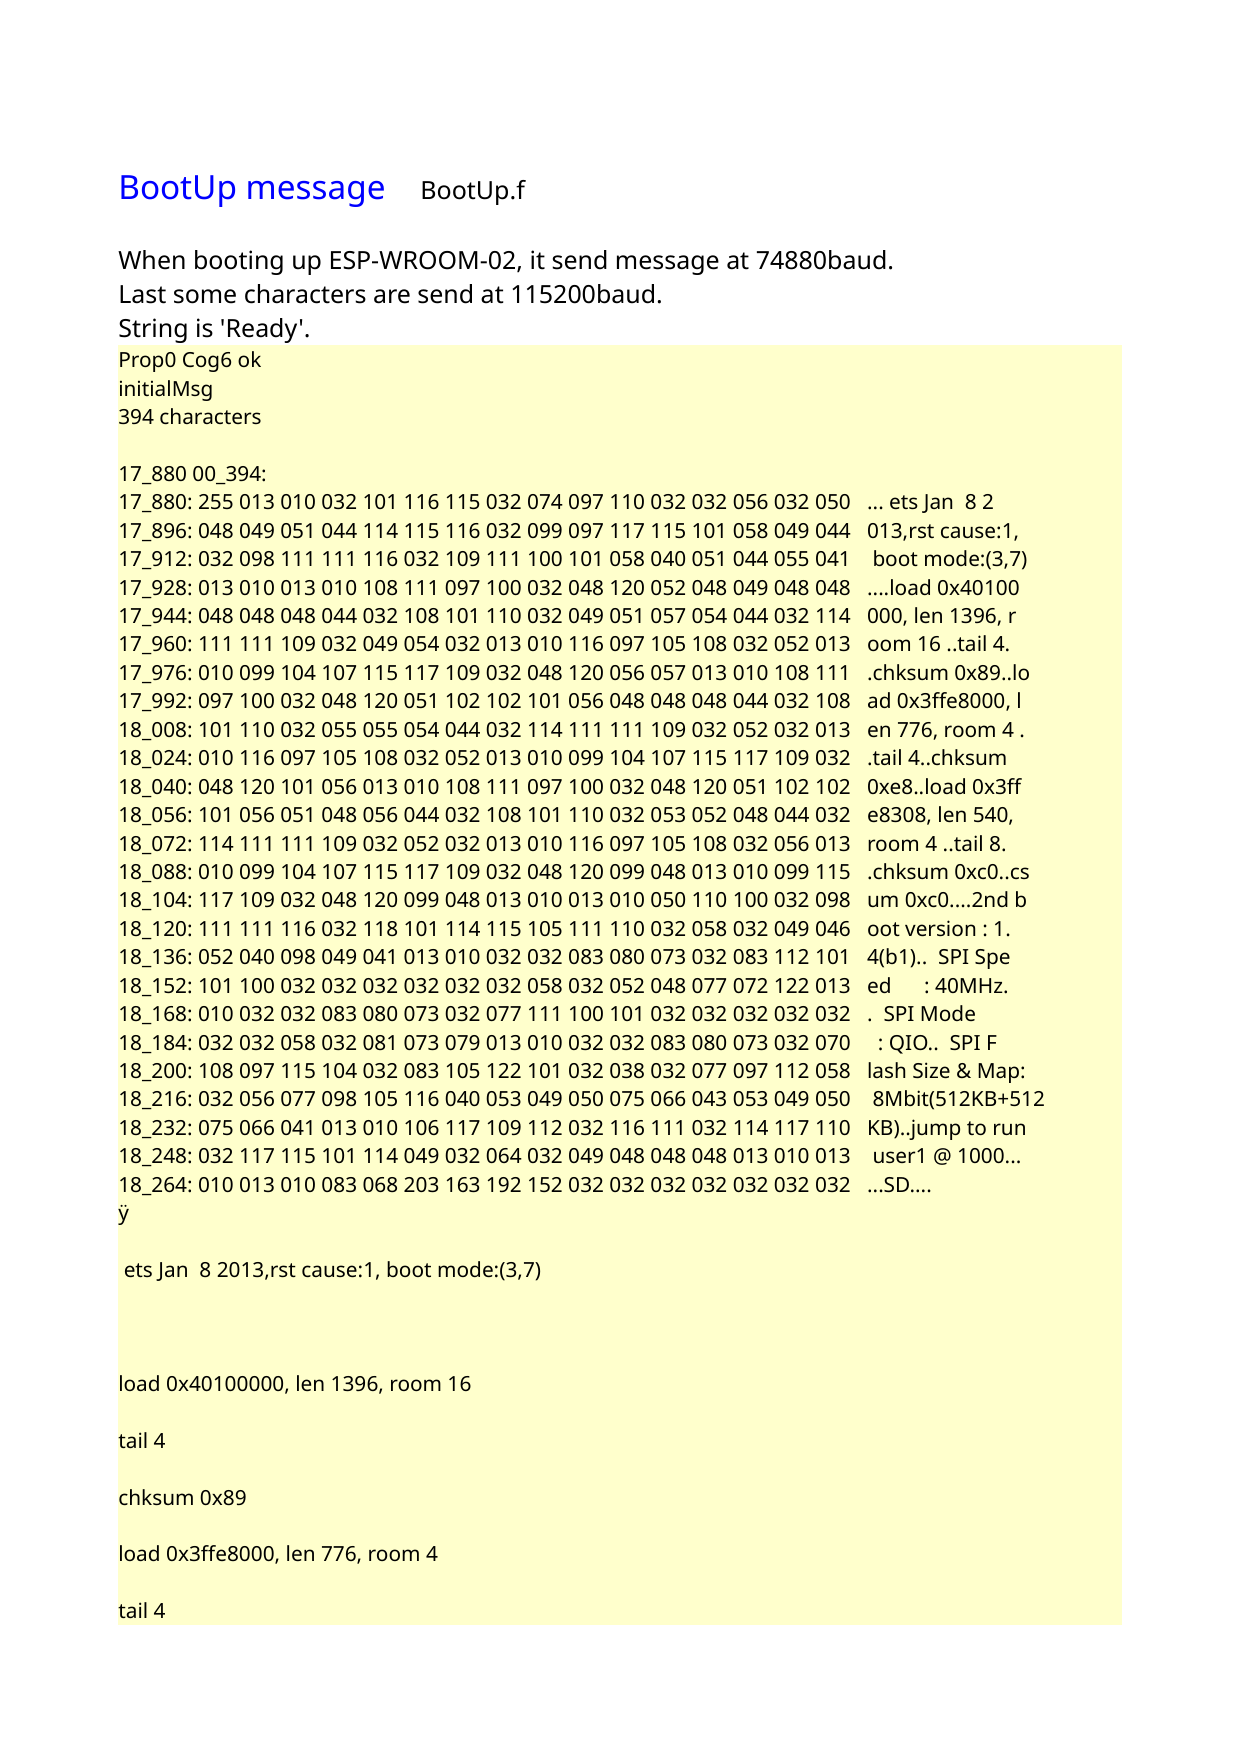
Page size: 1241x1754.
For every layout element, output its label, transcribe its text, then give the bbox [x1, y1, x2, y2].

text 17_912: 032 098 111 111 116 032 109 111 100 101 058 040 051 044 055 041 boot mode:(3,7) [118, 544, 1122, 573]
text 18_104: 117 109 032 048 120 099 048 013 010 013 010 050 110 100 032 098 um 0xc0....2nd b [118, 886, 1122, 914]
text ÿ [118, 1198, 1122, 1227]
text 18_024: 010 116 097 105 108 032 052 013 010 099 104 107 115 117 109 032 .tail 4..chksum [118, 743, 1122, 772]
text 17_992: 097 100 032 048 120 051 102 102 101 056 048 048 048 044 032 108 ad 0x3ffe8000, l [118, 686, 1122, 715]
text 18_136: 052 040 098 049 041 013 010 032 032 083 080 073 032 083 112 101 4(b1).. SPI Spe [118, 942, 1122, 971]
text 17_960: 111 111 109 032 049 054 032 013 010 116 097 105 108 032 052 013 oom 16 ..tail 4. [118, 629, 1122, 658]
text 17_896: 048 049 051 044 114 115 116 032 099 097 117 115 101 058 049 044 013,rst cause:1, [118, 516, 1122, 544]
text 17_880 00_394: [118, 459, 1122, 487]
text 18_216: 032 056 077 098 105 116 040 053 049 050 075 066 043 053 049 050 8Mbit(512KB+512 [118, 1084, 1122, 1113]
text 18_264: 010 013 010 083 068 203 163 192 152 032 032 032 032 032 032 032 ...SD.... [118, 1170, 1122, 1198]
text 18_184: 032 032 058 032 081 073 079 013 010 032 032 083 080 073 032 070 : QIO.. SPI F [118, 1028, 1122, 1056]
text load 0x3ffe8000, len 776, room 4 [118, 1539, 1122, 1568]
text 17_944: 048 048 048 044 032 108 101 110 032 049 051 057 054 044 032 114 000, len 1396, r [118, 601, 1122, 629]
text 18_072: 114 111 111 109 032 052 032 013 010 116 097 105 108 032 056 013 room 4 ..tail 8. [118, 829, 1122, 857]
text 18_248: 032 117 115 101 114 049 032 064 032 049 048 048 048 013 010 013 user1 @ 1000... [118, 1141, 1122, 1170]
text ets Jan 8 2013,rst cause:1, boot mode:(3,7) [118, 1255, 1122, 1284]
text 17_928: 013 010 013 010 108 111 097 100 032 048 120 052 048 049 048 048 ....load 0x40100 [118, 573, 1122, 601]
text Prop0 Cog6 ok [118, 345, 1122, 374]
text 18_008: 101 110 032 055 055 054 044 032 114 111 111 109 032 052 032 013 en 776, room 4 . [118, 715, 1122, 743]
text 18_056: 101 056 051 048 056 044 032 108 101 110 032 053 052 048 044 032 e8308, len 540, [118, 800, 1122, 829]
text 17_976: 010 099 104 107 115 117 109 032 048 120 056 057 013 010 108 111 .chksum 0x89..lo [118, 658, 1122, 686]
text 18_200: 108 097 115 104 032 083 105 122 101 032 038 032 077 097 112 058 lash Size & Map: [118, 1056, 1122, 1084]
text 18_120: 111 111 116 032 118 101 114 115 105 111 110 032 058 032 049 046 oot version : 1. [118, 914, 1122, 942]
text load 0x40100000, len 1396, room 16 [118, 1369, 1122, 1397]
text String is 'Ready'. [118, 311, 1122, 345]
text Last some characters are send at 115200baud. [118, 277, 1122, 311]
text 18_232: 075 066 041 013 010 106 117 109 112 032 116 111 032 114 117 110 KB)..jump to run [118, 1113, 1122, 1141]
text 394 characters [118, 402, 1122, 431]
text 18_088: 010 099 104 107 115 117 109 032 048 120 099 048 013 010 099 115 .chksum 0xc0..cs [118, 857, 1122, 886]
text 18_168: 010 032 032 083 080 073 032 077 111 100 101 032 032 032 032 032 . SPI Mode [118, 999, 1122, 1028]
text tail 4 [118, 1426, 1122, 1454]
text 18_040: 048 120 101 056 013 010 108 111 097 100 032 048 120 051 102 102 0xe8..load 0x3ff [118, 772, 1122, 800]
text When booting up ESP-WROOM-02, it send message at 74880baud. [118, 243, 1122, 277]
text BootUp message BootUp.f [118, 163, 1122, 209]
text 18_152: 101 100 032 032 032 032 032 032 058 032 052 048 077 072 122 013 ed : 40MHz. [118, 971, 1122, 999]
text 17_880: 255 013 010 032 101 116 115 032 074 097 110 032 032 056 032 050 ... ets Jan 8 2 [118, 487, 1122, 516]
text initialMsg [118, 374, 1122, 402]
text tail 4 [118, 1596, 1122, 1625]
text chksum 0x89 [118, 1483, 1122, 1511]
